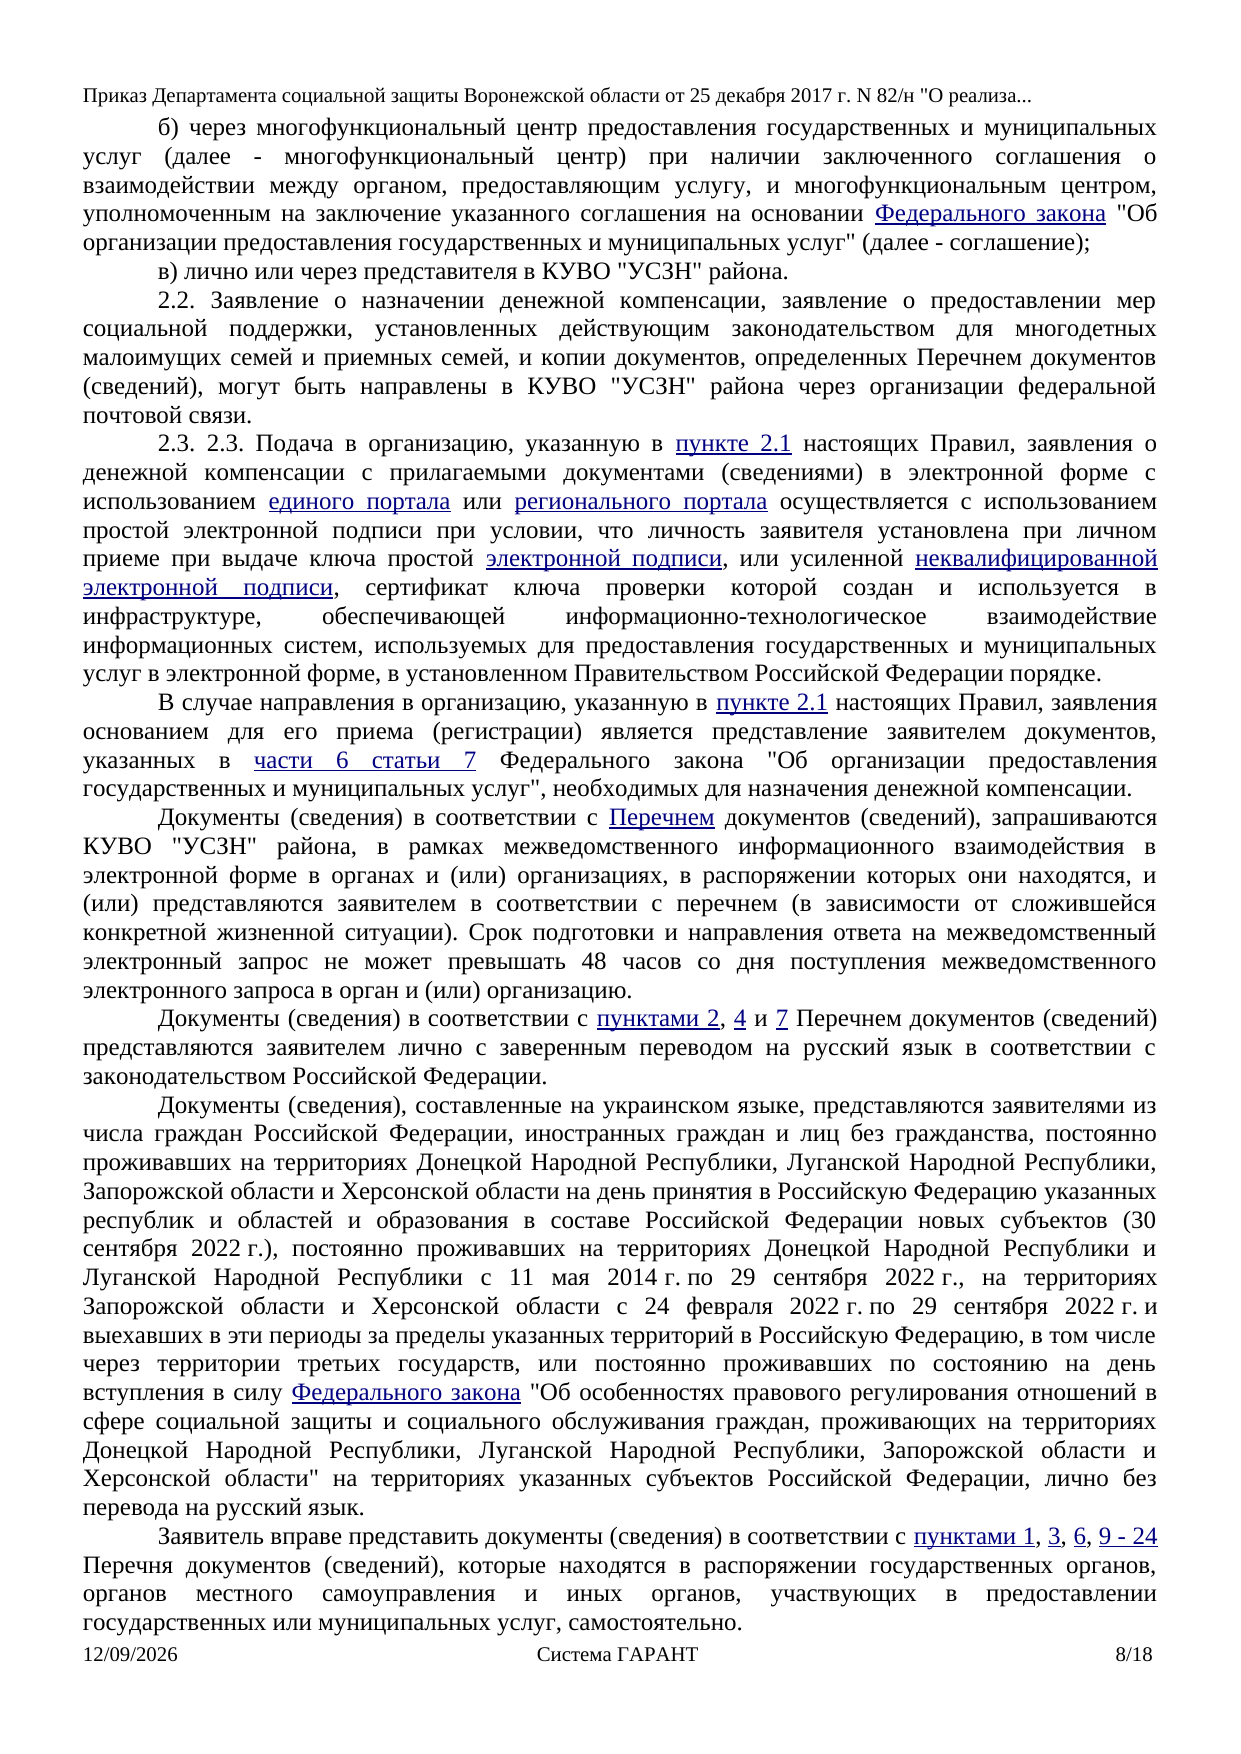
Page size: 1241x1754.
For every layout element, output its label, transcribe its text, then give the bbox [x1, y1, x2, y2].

text Документы (сведения) в соответствии с пунктами 2, 4 и 7 Перечнем документов (сведений) представляются заявителем лично с заверенным переводом на русский язык в соответствии с законодательством Российской Федерации. [83, 1003, 1157, 1090]
text б) через многофункциональный центр предоставления государственных и муниципальных услуг (далее - многофункциональный центр) при наличии заключенного соглашения о взаимодействии между органом, предоставляющим услугу, и многофункциональным центром, уполномоченным на заключение указанного соглашения на основании Федерального закона "Об организации предоставления государственных и муниципальных услуг" (далее - соглашение); [83, 112, 1157, 256]
text Заявитель вправе представить документы (сведения) в соответствии с пунктами 1, 3, 6, 9 - 24 Перечня документов (сведений), которые находятся в распоряжении государственных органов, органов местного самоуправления и иных органов, участвующих в предоставлении государственных или муниципальных услуг, самостоятельно. [83, 1521, 1157, 1636]
text 2.3. 2.3. Подача в организацию, указанную в пункте 2.1 настоящих Правил, заявления о денежной компенсации с прилагаемыми документами (сведениями) в электронной форме с использованием единого портала или регионального портала осуществляется с использованием простой электронной подписи при условии, что личность заявителя установлена при личном приеме при выдаче ключа простой электронной подписи, или усиленной неквалифицированной электронной подписи, сертификат ключа проверки которой создан и используется в инфраструктуре, обеспечивающей информационно-технологическое взаимодействие информационных систем, используемых для предоставления государственных и муниципальных услуг в электронной форме, в установленном Правительством Российской Федерации порядке. [83, 428, 1157, 687]
text В случае направления в организацию, указанную в пункте 2.1 настоящих Правил, заявления основанием для его приема (регистрации) является представление заявителем документов, указанных в части 6 статьи 7 Федерального закона "Об организации предоставления государственных и муниципальных услуг", необходимых для назначения денежной компенсации. [83, 687, 1157, 802]
text в) лично или через представителя в КУВО "УСЗН" района. [83, 256, 1157, 285]
text Документы (сведения) в соответствии с Перечнем документов (сведений), запрашиваются КУВО "УСЗН" района, в рамках межведомственного информационного взаимодействия в электронной форме в органах и (или) организациях, в распоряжении которых они находятся, и (или) представляются заявителем в соответствии с перечнем (в зависимости от сложившейся конкретной жизненной ситуации). Срок подготовки и направления ответа на межведомственный электронный запрос не может превышать 48 часов со дня поступления межведомственного электронного запроса в орган и (или) организацию. [83, 802, 1157, 1003]
text Документы (сведения), составленные на украинском языке, представляются заявителями из числа граждан Российской Федерации, иностранных граждан и лиц без гражданства, постоянно проживавших на территориях Донецкой Народной Республики, Луганской Народной Республики, Запорожской области и Херсонской области на день принятия в Российскую Федерацию указанных республик и областей и образования в составе Российской Федерации новых субъектов (30 сентября 2022 г.), постоянно проживавших на территориях Донецкой Народной Республики и Луганской Народной Республики с 11 мая 2014 г. по 29 сентября 2022 г., на территориях Запорожской области и Херсонской области с 24 февраля 2022 г. по 29 сентября 2022 г. и выехавших в эти периоды за пределы указанных территорий в Российскую Федерацию, в том числе через территории третьих государств, или постоянно проживавших по состоянию на день вступления в силу Федерального закона "Об особенностях правового регулирования отношений в сфере социальной защиты и социального обслуживания граждан, проживающих на территориях Донецкой Народной Республики, Луганской Народной Республики, Запорожской области и Херсонской области" на территориях указанных субъектов Российской Федерации, лично без перевода на русский язык. [83, 1090, 1157, 1521]
text 2.2. Заявление о назначении денежной компенсации, заявление о предоставлении мер социальной поддержки, установленных действующим законодательством для многодетных малоимущих семей и приемных семей, и копии документов, определенных Перечнем документов (сведений), могут быть направлены в КУВО "УСЗН" района через организации федеральной почтовой связи. [83, 285, 1157, 428]
